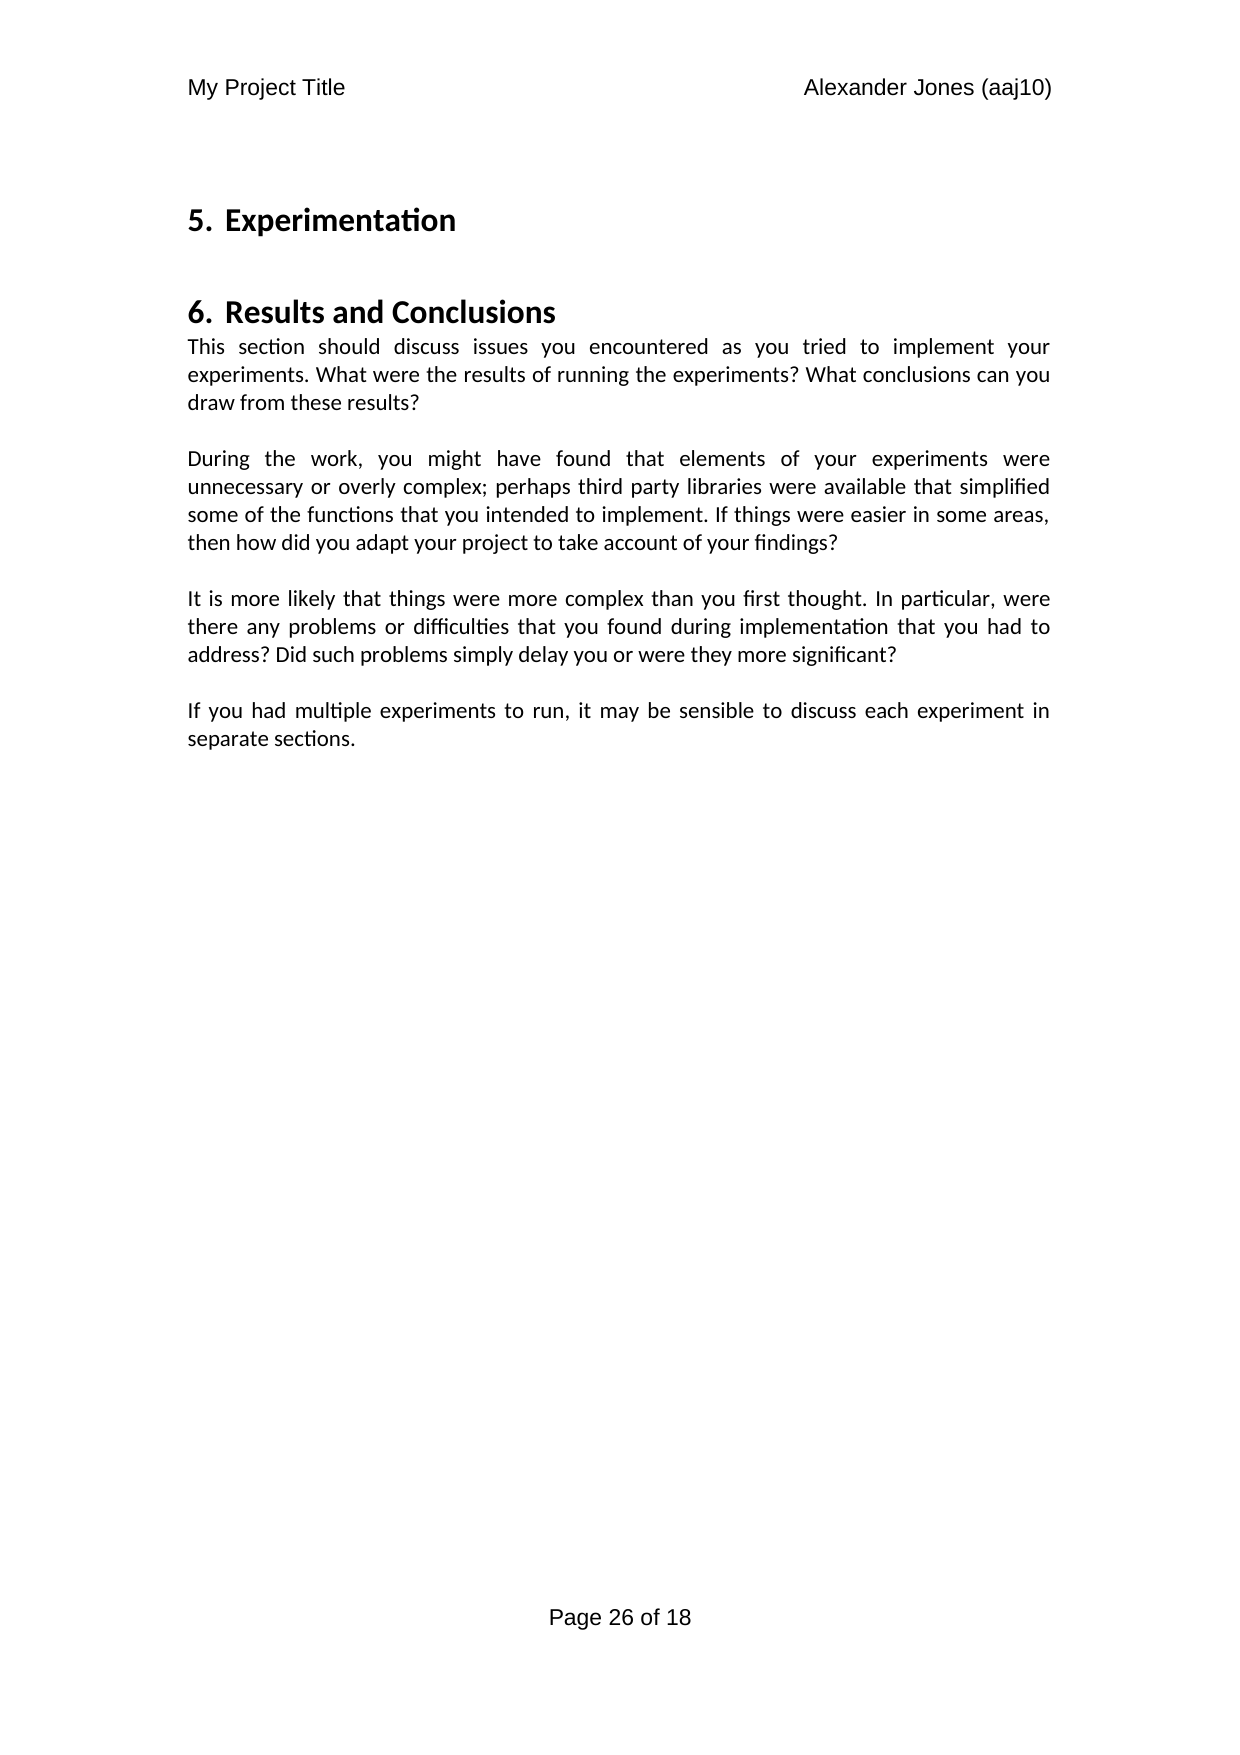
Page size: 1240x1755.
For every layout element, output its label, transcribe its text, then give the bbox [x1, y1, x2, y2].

text It is more likely that things were more complex than you first thought. In particular, were there any problems or difficulties that you found during implementation that you had to address? Did such problems simply delay you or were they more significant? [187, 584, 1052, 668]
text If you had multiple experiments to run, it may be sensible to discuss each experiment in separate sections. [187, 696, 1052, 752]
text During the work, you might have found that elements of your experiments were unnecessary or overly complex; perhaps third party libraries were available that simplified some of the functions that you intended to implement. If things were easier in some areas, then how did you adapt your project to take account of your findings? [187, 444, 1052, 556]
text This section should discuss issues you encountered as you tried to implement your experiments. What were the results of running the experiments? What conclusions can you draw from these results? [187, 332, 1052, 416]
subtitle Experimentation [187, 199, 1052, 240]
subtitle Results and Conclusions [187, 291, 1052, 332]
